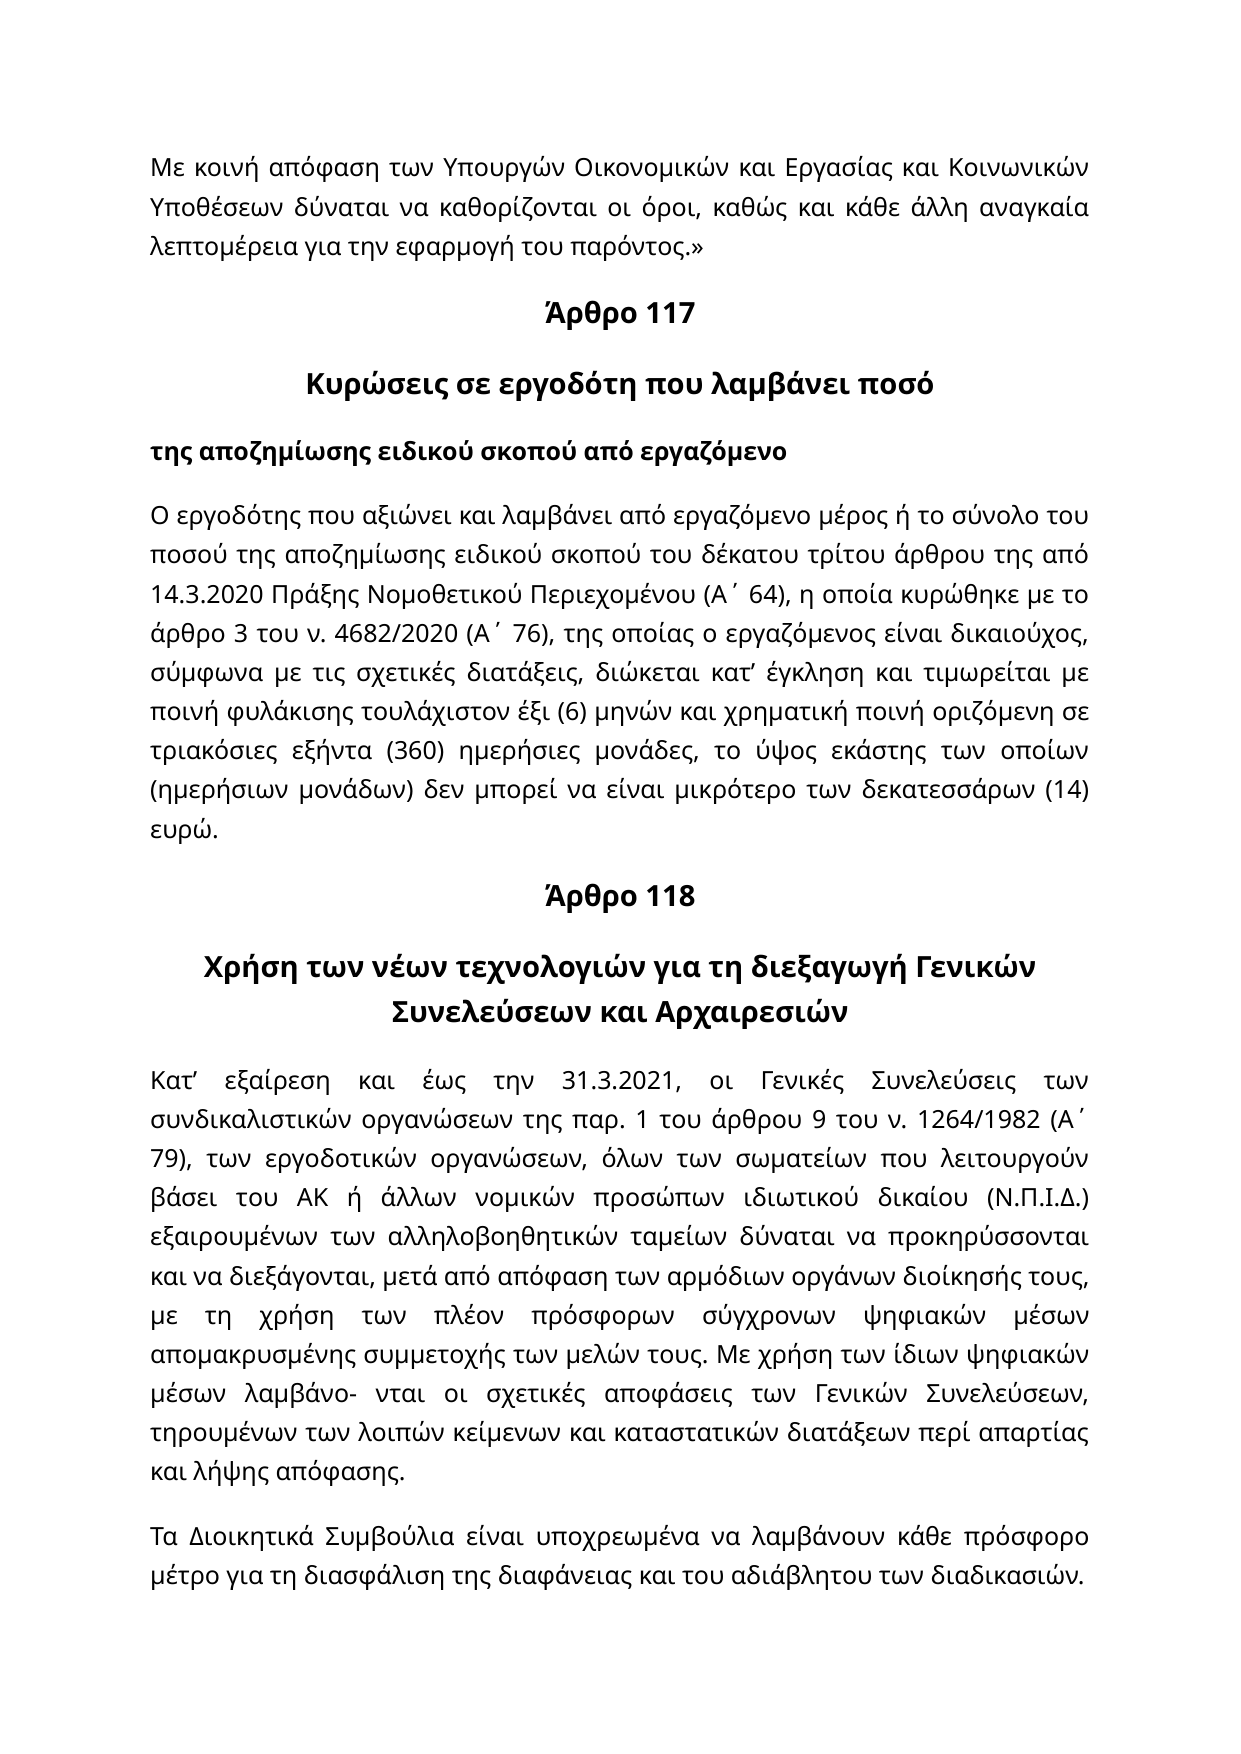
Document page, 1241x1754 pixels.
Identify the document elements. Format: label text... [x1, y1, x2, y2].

subtitle Κυρώσεις σε εργοδότη που λαμβάνει ποσό [150, 363, 1090, 403]
text Κατ’ εξαίρεση και έως την 31.3.2021, οι Γενικές Συνελεύσεις των συνδικαλιστικών οργανώσεων της παρ. 1 του άρθρου 9 του ν. 1264/1982 (Α΄ 79), των εργοδοτικών οργανώσεων, όλων των σωματείων που λειτουργούν βάσει του ΑΚ ή άλλων νομικών προσώπων ιδιωτικού δικαίου (Ν.Π.Ι.Δ.) εξαιρουμένων των αλληλοβοηθητικών ταμείων δύναται να προκηρύσσονται και να διεξάγονται, μετά από απόφαση των αρμόδιων οργάνων διοίκησής τους, με τη χρήση των πλέον πρόσφορων σύγχρονων ψηφιακών μέσων απομακρυσμένης συμμετοχής των μελών τους. Με χρήση των ίδιων ψηφιακών μέσων λαμβάνο- νται οι σχετικές αποφάσεις των Γενικών Συνελεύσεων, τηρουμένων των λοιπών κείμενων και καταστατικών διατάξεων περί απαρτίας και λήψης απόφασης. [150, 1062, 1090, 1488]
subtitle Χρήση των νέων τεχνολογιών για τη διεξαγωγή Γενικών Συνελεύσεων και Αρχαιρεσιών [150, 946, 1090, 1031]
text της αποζημίωσης ειδικού σκοπού από εργαζόμενο [150, 434, 1090, 468]
subtitle Άρθρο 118 [150, 875, 1090, 915]
text Τα Διοικητικά Συμβούλια είναι υποχρεωμένα να λαμβάνουν κάθε πρόσφορο μέτρο για τη διασφάλιση της διαφάνειας και του αδιάβλητου των διαδικασιών. [150, 1518, 1090, 1591]
subtitle Άρθρο 117 [150, 292, 1090, 332]
text Με κοινή απόφαση των Υπουργών Οικονομικών και Εργασίας και Κοινωνικών Υποθέσεων δύναται να καθορίζονται οι όροι, καθώς και κάθε άλλη αναγκαία λεπτομέρεια για την εφαρμογή του παρόντος.» [150, 150, 1090, 262]
text Ο εργοδότης που αξιώνει και λαμβάνει από εργαζόμενο μέρος ή το σύνολο του ποσού της αποζημίωσης ειδικού σκοπού του δέκατου τρίτου άρθρου της από 14.3.2020 Πράξης Νομοθετικού Περιεχομένου (Α΄ 64), η οποία κυρώθηκε με το άρθρο 3 του ν. 4682/2020 (Α΄ 76), της οποίας ο εργαζόμενος είναι δικαιούχος, σύμφωνα με τις σχετικές διατάξεις, διώκεται κατ’ έγκληση και τιμωρείται με ποινή φυλάκισης τουλάχιστον έξι (6) μηνών και χρηματική ποινή οριζόμενη σε τριακόσιες εξήντα (360) ημερήσιες μονάδες, το ύψος εκάστης των οποίων (ημερήσιων μονάδων) δεν μπορεί να είναι μικρότερο των δεκατεσσάρων (14) ευρώ. [150, 498, 1090, 845]
